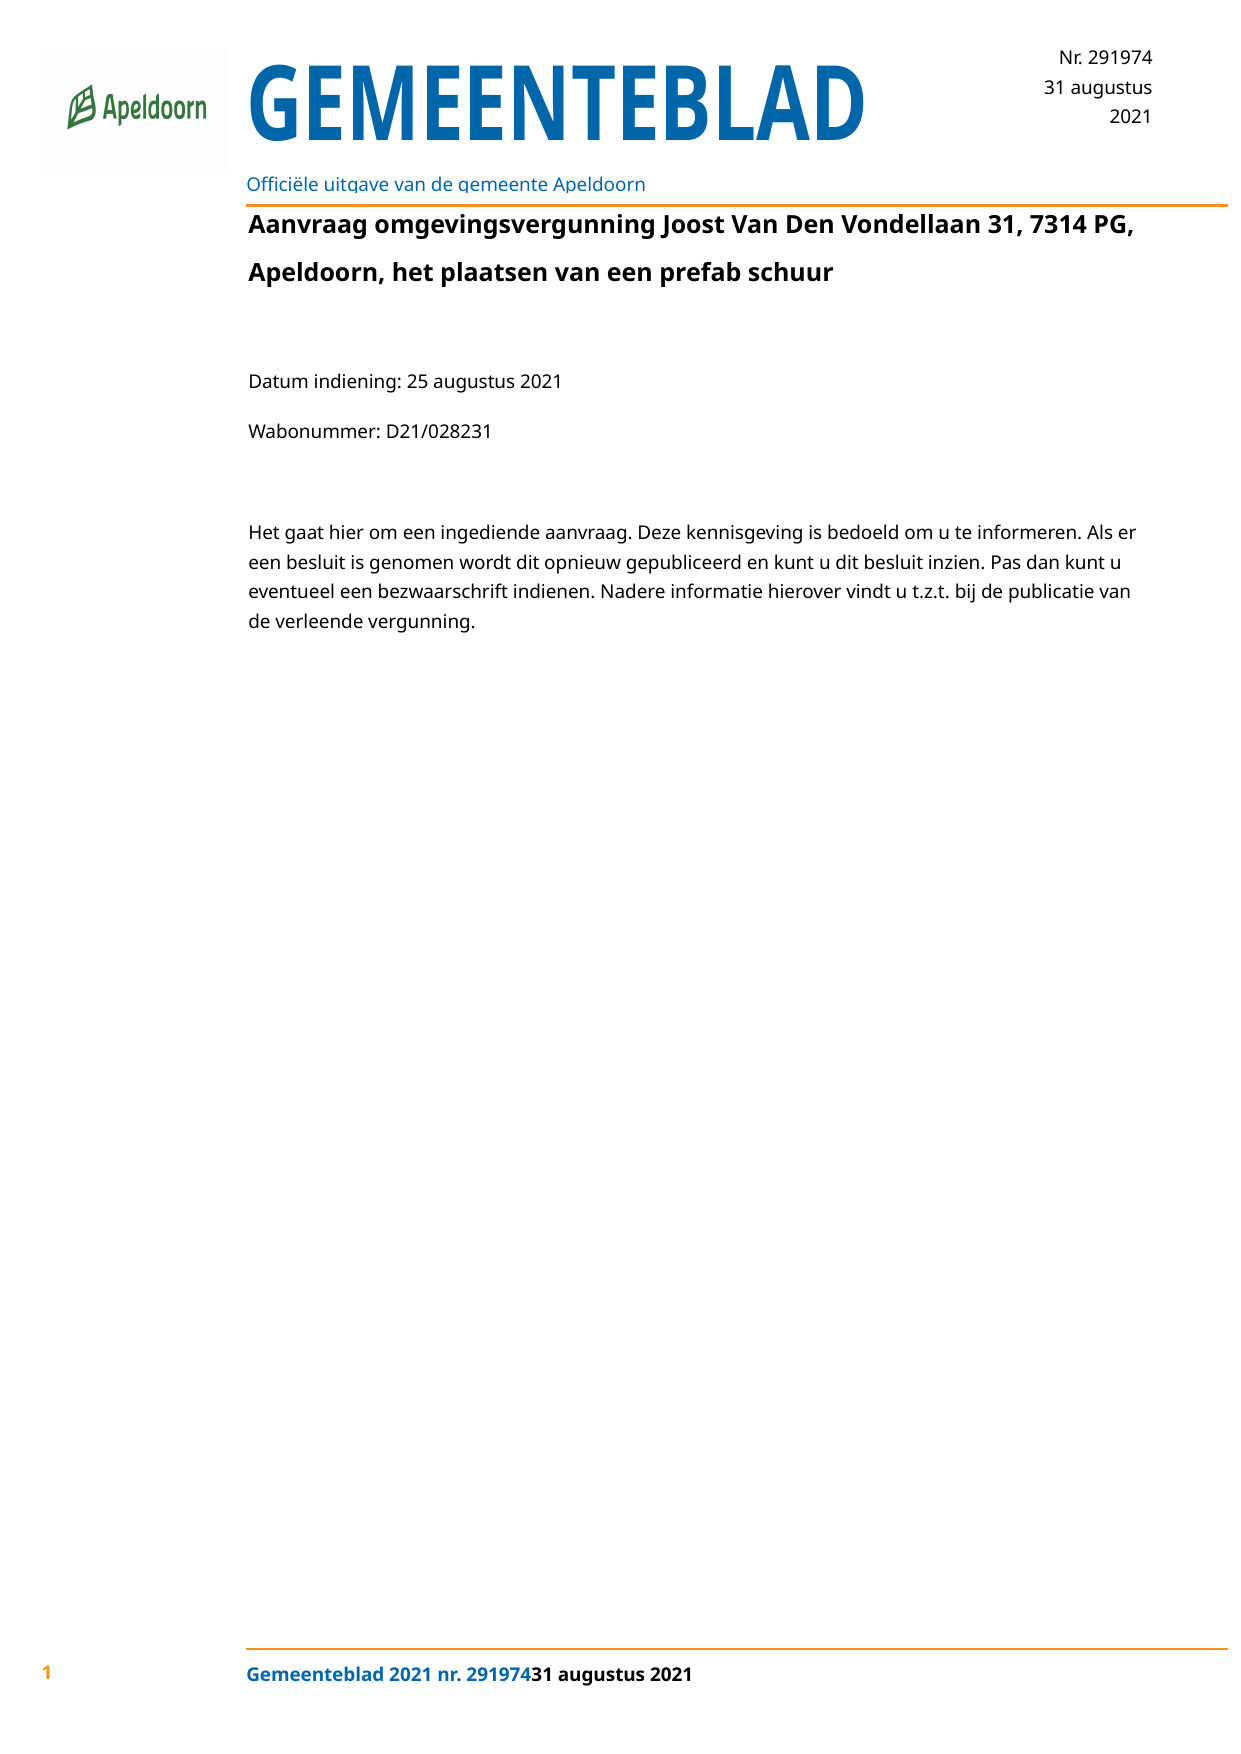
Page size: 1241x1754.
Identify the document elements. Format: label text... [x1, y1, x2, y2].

text Wabonummer: D21/028231 [248, 419, 1152, 444]
text Het gaat hier om een ingediende aanvraag. Deze kennisgeving is bedoeld om u te informeren. Als er een besluit is genomen wordt dit opnieuw gepubliceerd en kunt u dit besluit inzien. Pas dan kunt u eventueel een bezwaarschrift indienen. Nadere informatie hierover vindt u t.z.t. bij de publicatie van de verleende vergunning. [248, 519, 1152, 634]
picture [41, 47, 231, 172]
text Aanvraag omgevingsvergunning Joost Van Den Vondellaan 31, 7314 PG, Apeldoorn, het plaatsen van een prefab schuur [248, 207, 1152, 288]
text Datum indiening: 25 augustus 2021 [248, 368, 1152, 394]
